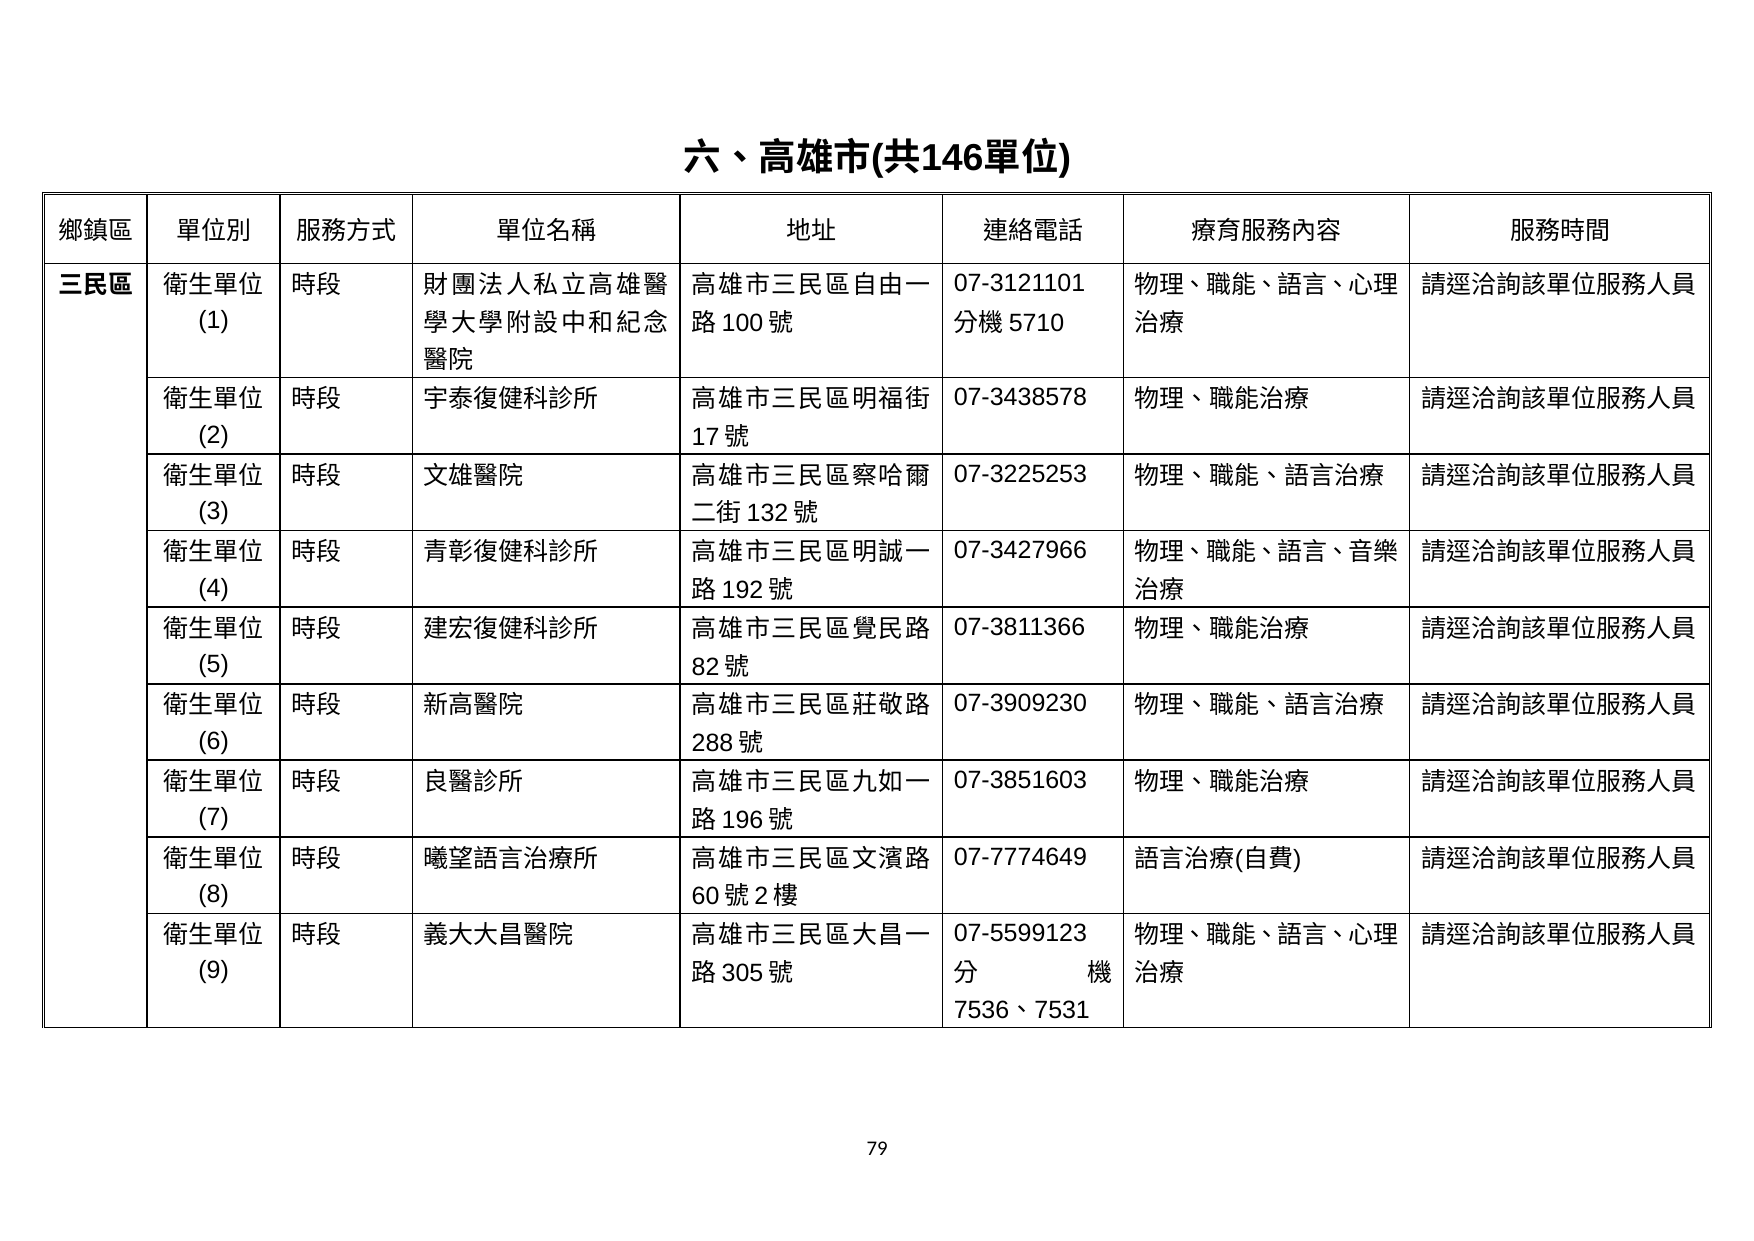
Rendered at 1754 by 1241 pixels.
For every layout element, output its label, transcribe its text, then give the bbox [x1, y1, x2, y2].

table_cell 時段 [281, 264, 412, 377]
table_cell 衛生單位(4) [148, 531, 279, 606]
table_cell 衛生單位(6) [148, 685, 279, 759]
table_cell 物理、職能、語言、心理治療 [1124, 264, 1409, 377]
table_cell 衛生單位(9) [148, 914, 279, 1027]
table_cell 07-7774649 [943, 838, 1123, 912]
table_cell 時段 [281, 455, 412, 530]
table_cell 高雄市三民區自由一路100號 [681, 264, 942, 377]
table_cell 物理、職能、語言、心理治療 [1124, 914, 1409, 1027]
table_cell 衛生單位(3) [148, 455, 279, 530]
table_cell 請逕洽詢該單位服務人員 [1410, 378, 1709, 453]
table_cell 07-3225253 [943, 455, 1123, 530]
table_cell 語言治療(自費) [1124, 838, 1409, 912]
table_cell 義大大昌醫院 [413, 914, 679, 1027]
table_cell 物理、職能、語言治療 [1124, 685, 1409, 759]
table_cell 新高醫院 [413, 685, 679, 759]
table_header 單位別 [148, 195, 279, 262]
table_cell 衛生單位(2) [148, 378, 279, 453]
table_cell 衛生單位(5) [148, 608, 279, 683]
table_cell 衛生單位(8) [148, 838, 279, 912]
text 六、高雄市(共146單位) [59, 117, 1695, 192]
table_cell 請逕洽詢該單位服務人員 [1410, 531, 1709, 606]
table_header 地址 [681, 195, 942, 262]
table_cell 請逕洽詢該單位服務人員 [1410, 608, 1709, 683]
table_cell 建宏復健科診所 [413, 608, 679, 683]
table_cell 07-3427966 [943, 531, 1123, 606]
table_cell 高雄市三民區莊敬路288號 [681, 685, 942, 759]
table_cell 三民區 [45, 264, 146, 1027]
table_cell 衛生單位(7) [148, 761, 279, 836]
table_cell 請逕洽詢該單位服務人員 [1410, 914, 1709, 1027]
table_cell 時段 [281, 531, 412, 606]
table_cell 高雄市三民區明誠一路192號 [681, 531, 942, 606]
table_cell 高雄市三民區覺民路82號 [681, 608, 942, 683]
table_cell 高雄市三民區明福街17號 [681, 378, 942, 453]
table_cell 07-5599123 分機7536、7531 [943, 914, 1123, 1027]
table_cell 請逕洽詢該單位服務人員 [1410, 685, 1709, 759]
table_cell 請逕洽詢該單位服務人員 [1410, 455, 1709, 530]
table_cell 時段 [281, 838, 412, 912]
table_header 服務方式 [281, 195, 412, 262]
table_header 鄉鎮區 [45, 195, 146, 262]
table_cell 07-3121101 分機5710 [943, 264, 1123, 377]
table_cell 物理、職能治療 [1124, 608, 1409, 683]
table_header 單位名稱 [413, 195, 679, 262]
table_cell 青彰復健科診所 [413, 531, 679, 606]
table_cell 曦望語言治療所 [413, 838, 679, 912]
table_cell 07-3438578 [943, 378, 1123, 453]
table_cell 衛生單位(1) [148, 264, 279, 377]
table_cell 高雄市三民區察哈爾二街132號 [681, 455, 942, 530]
table_cell 請逕洽詢該單位服務人員 [1410, 264, 1709, 377]
table_cell 時段 [281, 378, 412, 453]
table_cell 時段 [281, 914, 412, 1027]
table_cell 時段 [281, 685, 412, 759]
table_cell 高雄市三民區大昌一路305號 [681, 914, 942, 1027]
table_cell 良醫診所 [413, 761, 679, 836]
table_cell 請逕洽詢該單位服務人員 [1410, 838, 1709, 912]
table_cell 財團法人私立高雄醫學大學附設中和紀念醫院 [413, 264, 679, 377]
table_cell 07-3851603 [943, 761, 1123, 836]
table_cell 物理、職能、語言治療 [1124, 455, 1409, 530]
table_cell 物理、職能治療 [1124, 761, 1409, 836]
table_header 服務時間 [1410, 195, 1709, 262]
table_cell 時段 [281, 761, 412, 836]
table_cell 物理、職能、語言、音樂治療 [1124, 531, 1409, 606]
table_cell 物理、職能治療 [1124, 378, 1409, 453]
table_cell 文雄醫院 [413, 455, 679, 530]
table_cell 時段 [281, 608, 412, 683]
table_header 連絡電話 [943, 195, 1123, 262]
table_cell 07-3811366 [943, 608, 1123, 683]
table_cell 宇泰復健科診所 [413, 378, 679, 453]
table_cell 請逕洽詢該單位服務人員 [1410, 761, 1709, 836]
table_header 療育服務內容 [1124, 195, 1409, 262]
table_cell 07-3909230 [943, 685, 1123, 759]
table_cell 高雄市三民區九如一路196號 [681, 761, 942, 836]
table_cell 高雄市三民區文濱路60號2樓 [681, 838, 942, 912]
